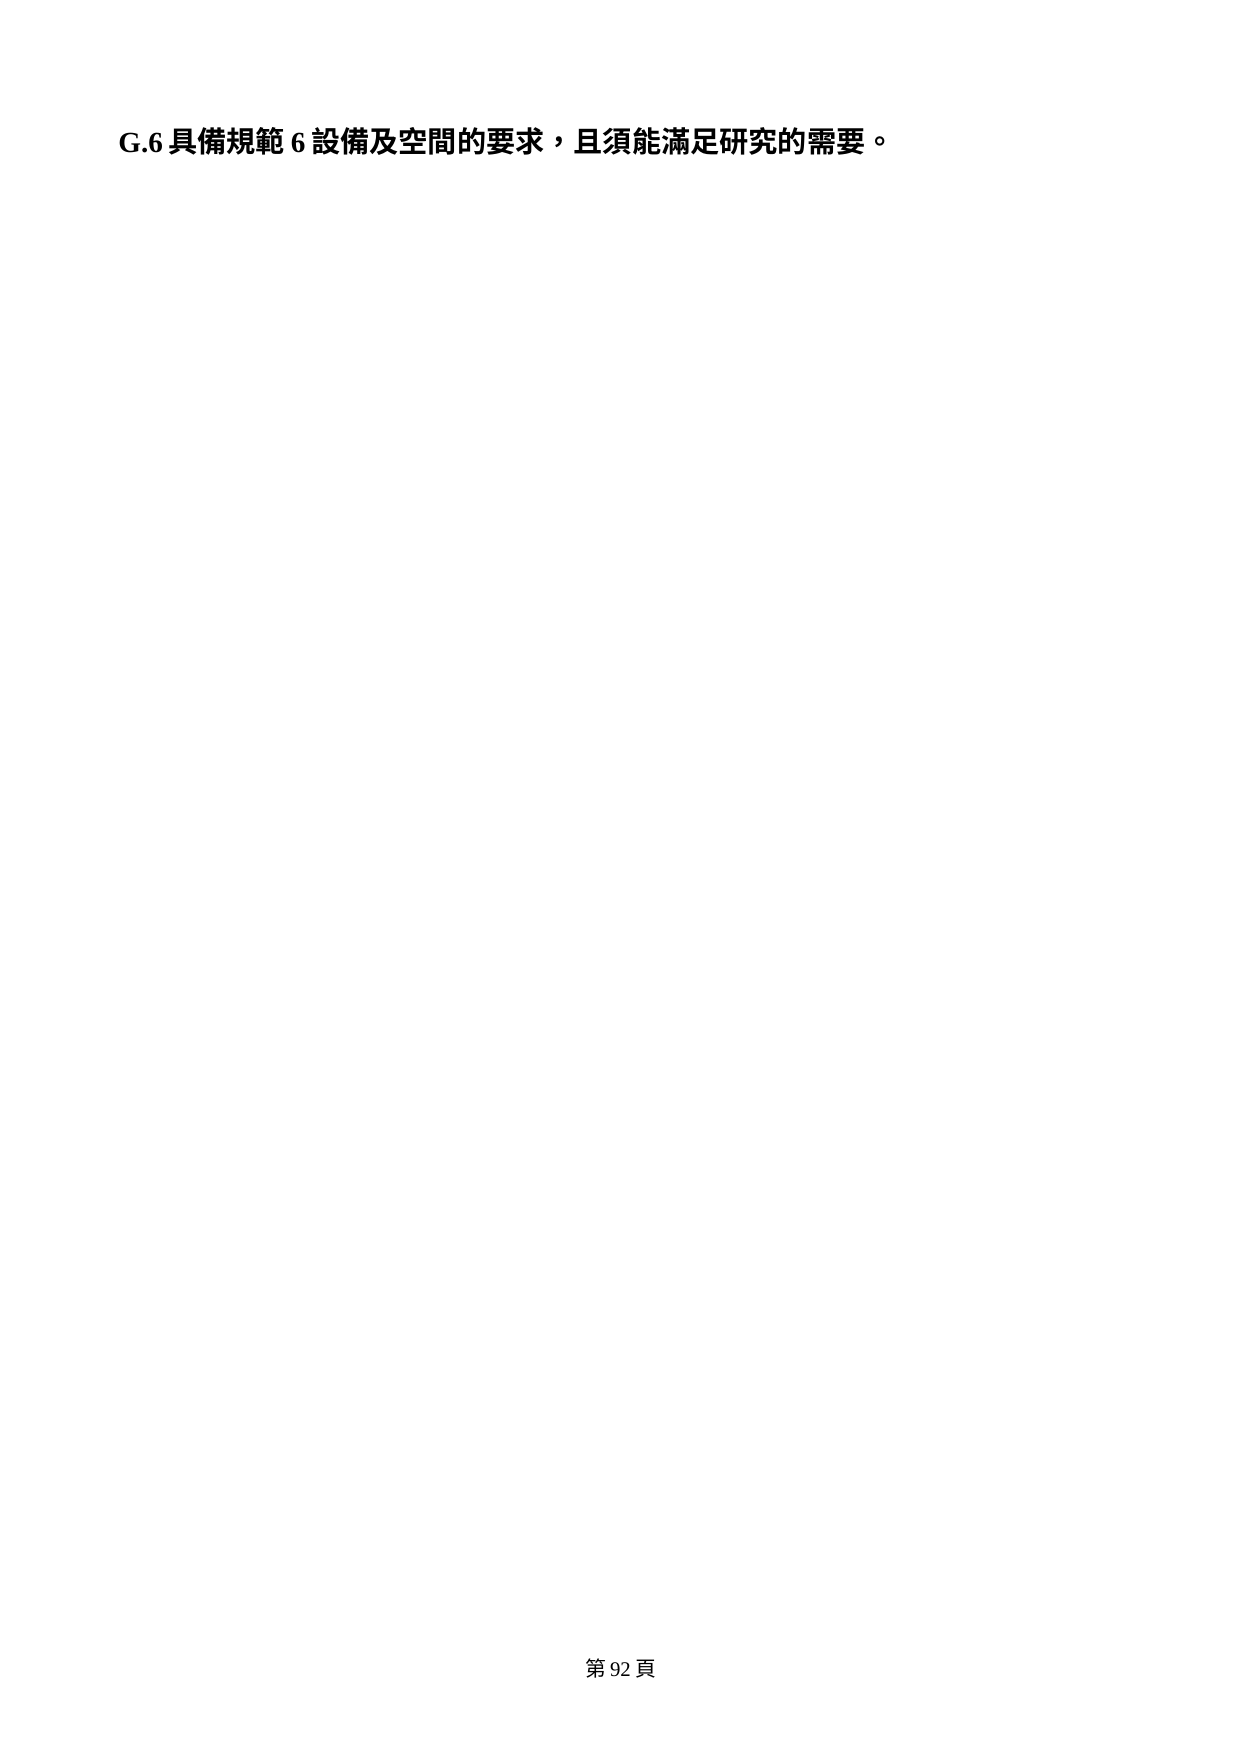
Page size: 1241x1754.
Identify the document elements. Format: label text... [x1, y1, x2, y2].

text G.6 具備規範6設備及空間的要求，且須能滿足研究的需要。 [118, 118, 1122, 160]
